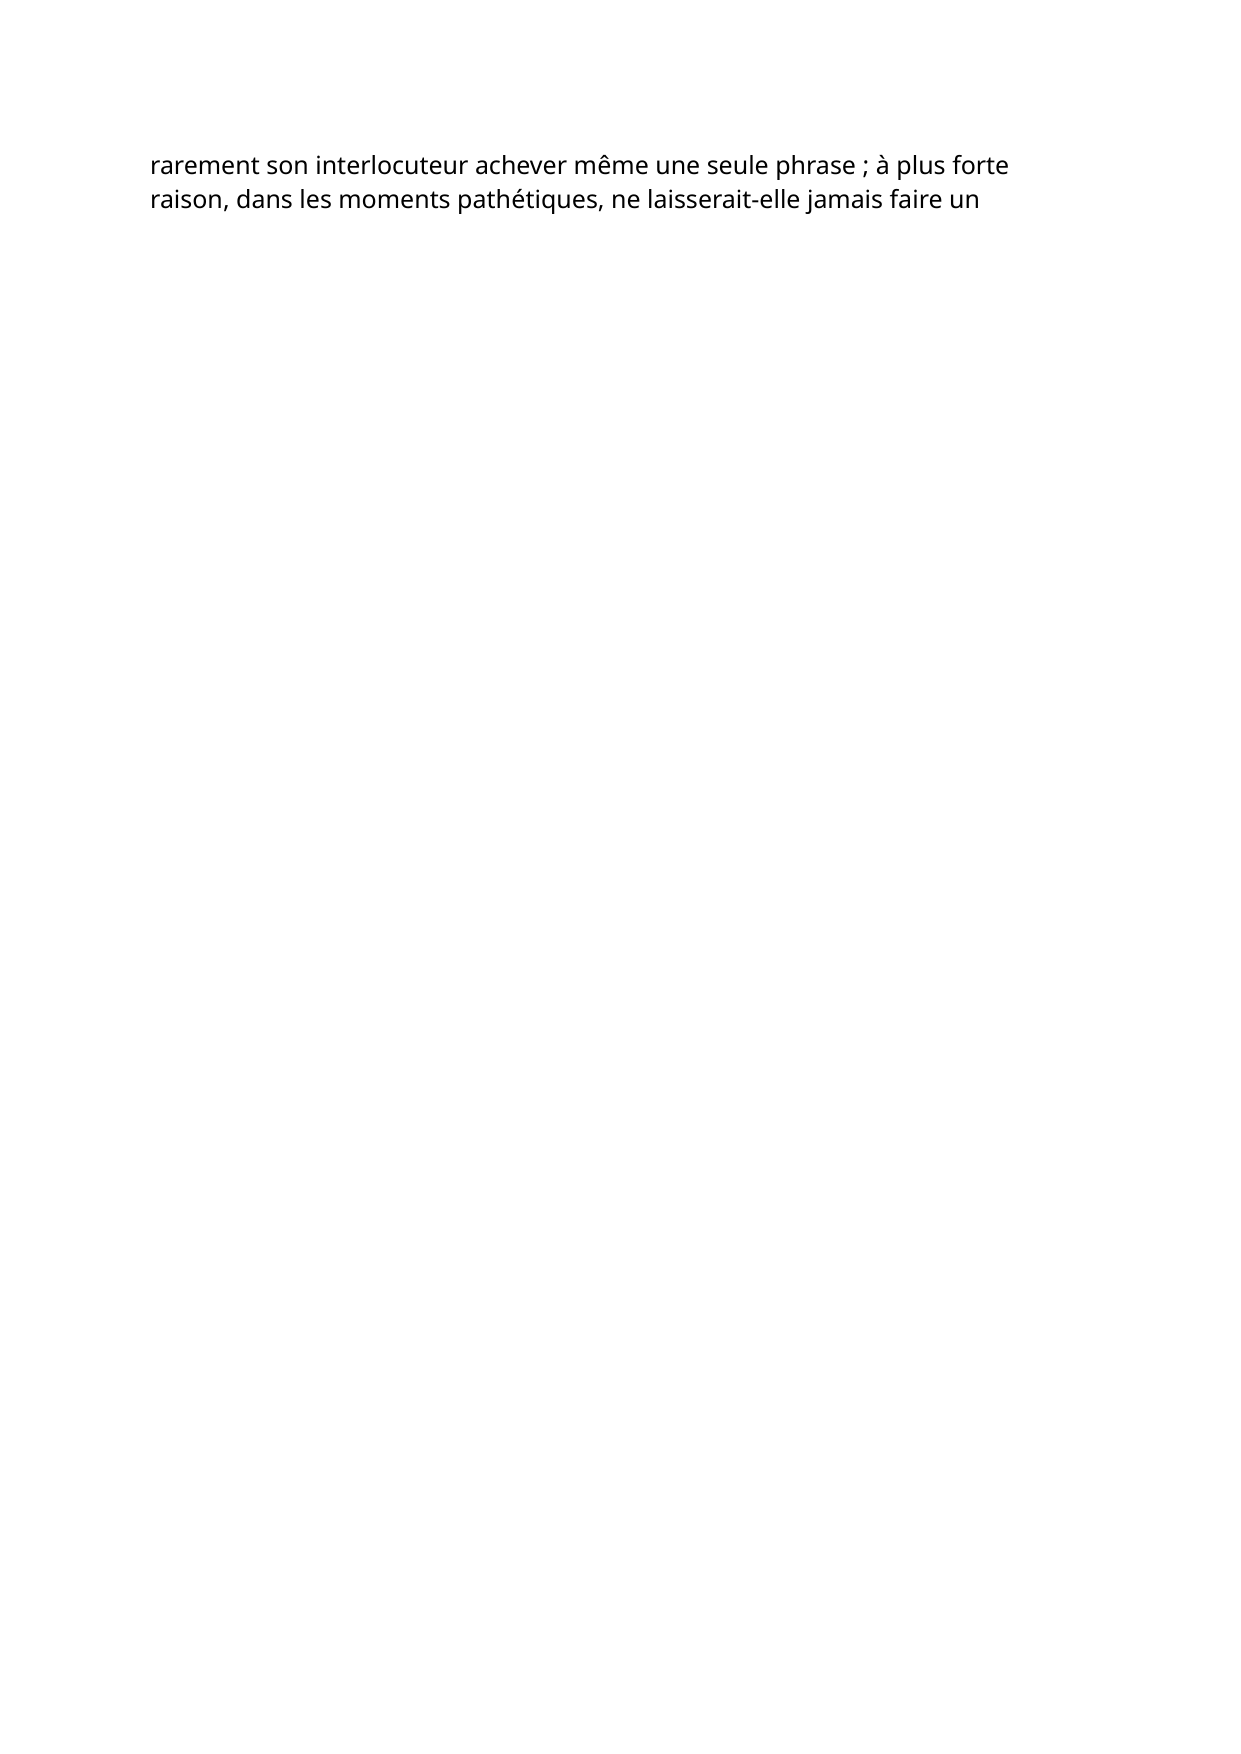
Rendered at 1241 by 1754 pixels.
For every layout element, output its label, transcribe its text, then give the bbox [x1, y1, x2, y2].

text rarement son interlocuteur achever même une seule phrase ; à plus forte raison, dans les moments pathétiques, ne laisserait-elle jamais faire un [150, 148, 1091, 216]
